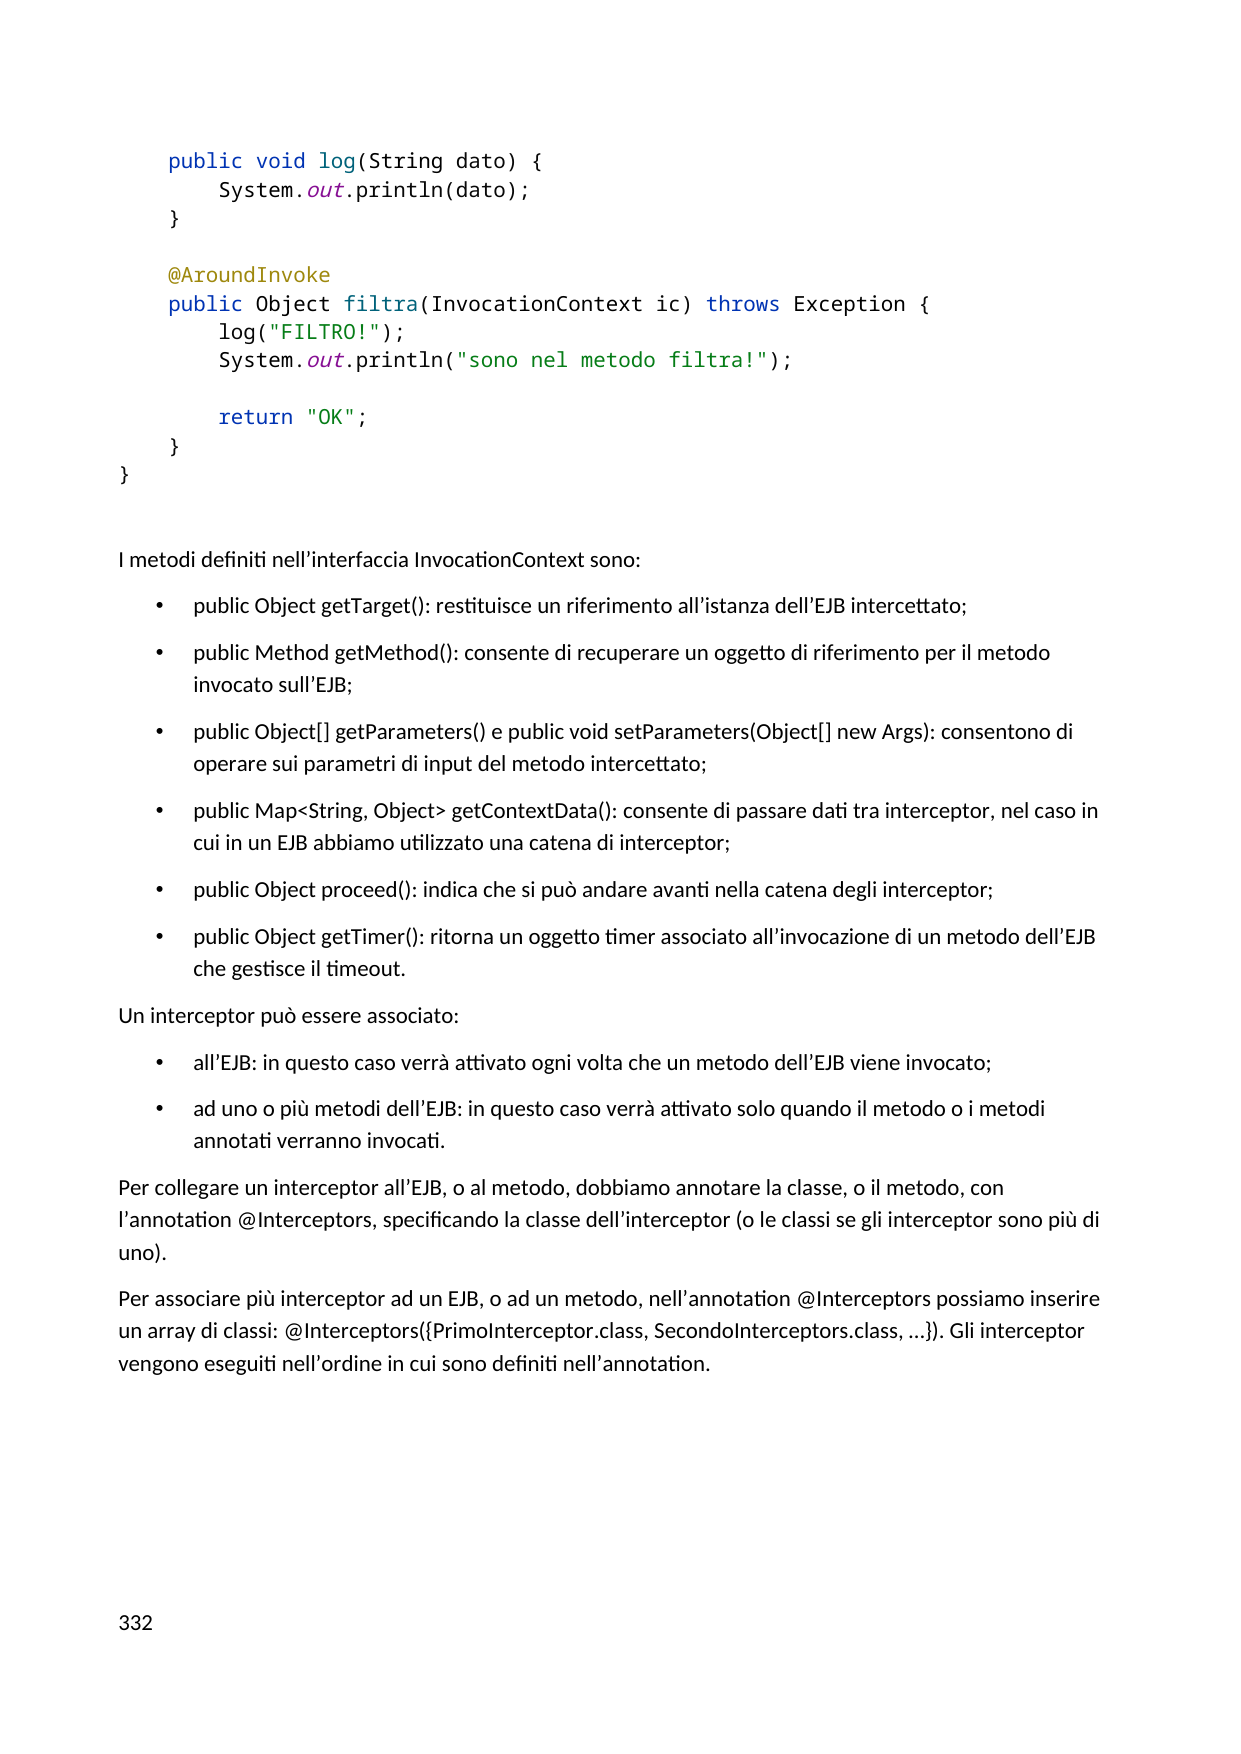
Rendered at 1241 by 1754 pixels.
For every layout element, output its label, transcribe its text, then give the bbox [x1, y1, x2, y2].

list public Method getMethod(): consente di recuperare un oggetto di riferimento per il metodo invocato sull’EJB; [156, 638, 1122, 698]
list public Map<String, Object> getContextData(): consente di passare dati tra interceptor, nel caso in cui in un EJB abbiamo utilizzato una catena di interceptor; [156, 796, 1122, 856]
text Per associare più interceptor ad un EJB, o ad un metodo, nell’annotation @Interceptors possiamo inserire un array di classi: @Interceptors({PrimoInterceptor.class, SecondoInterceptors.class, …}). Gli interceptor vengono eseguiti nell’ordine in cui sono definiti nell’annotation. [118, 1284, 1122, 1377]
list public Object proceed(): indica che si può andare avanti nella catena degli interceptor; [156, 875, 1122, 903]
list public Object[] getParameters() e public void setParameters(Object[] new Args): consentono di operare sui parametri di input del metodo intercettato; [156, 717, 1122, 777]
list all’EJB: in questo caso verrà attivato ogni volta che un metodo dell’EJB viene invocato; [156, 1048, 1122, 1076]
text I metodi definiti nell’interfaccia InvocationContext sono: [118, 545, 1122, 573]
text public void log(String dato) { System.out.println(dato); } @AroundInvoke public Object filtra(InvocationContext ic) throws Exception { log("FILTRO!"); System.out.println("sono nel metodo filtra!"); return "OK"; } } [118, 118, 1122, 488]
text Per collegare un interceptor all’EJB, o al metodo, dobbiamo annotare la classe, o il metodo, con l’annotation @Interceptors, specificando la classe dell’interceptor (o le classi se gli interceptor sono più di uno). [118, 1173, 1122, 1266]
list public Object getTimer(): ritorna un oggetto timer associato all’invocazione di un metodo dell’EJB che gestisce il timeout. [156, 922, 1122, 982]
list public Object getTarget(): restituisce un riferimento all’istanza dell’EJB intercettato; [156, 591, 1122, 619]
text Un interceptor può essere associato: [118, 1001, 1122, 1029]
list ad uno o più metodi dell’EJB: in questo caso verrà attivato solo quando il metodo o i metodi annotati verranno invocati. [156, 1094, 1122, 1154]
